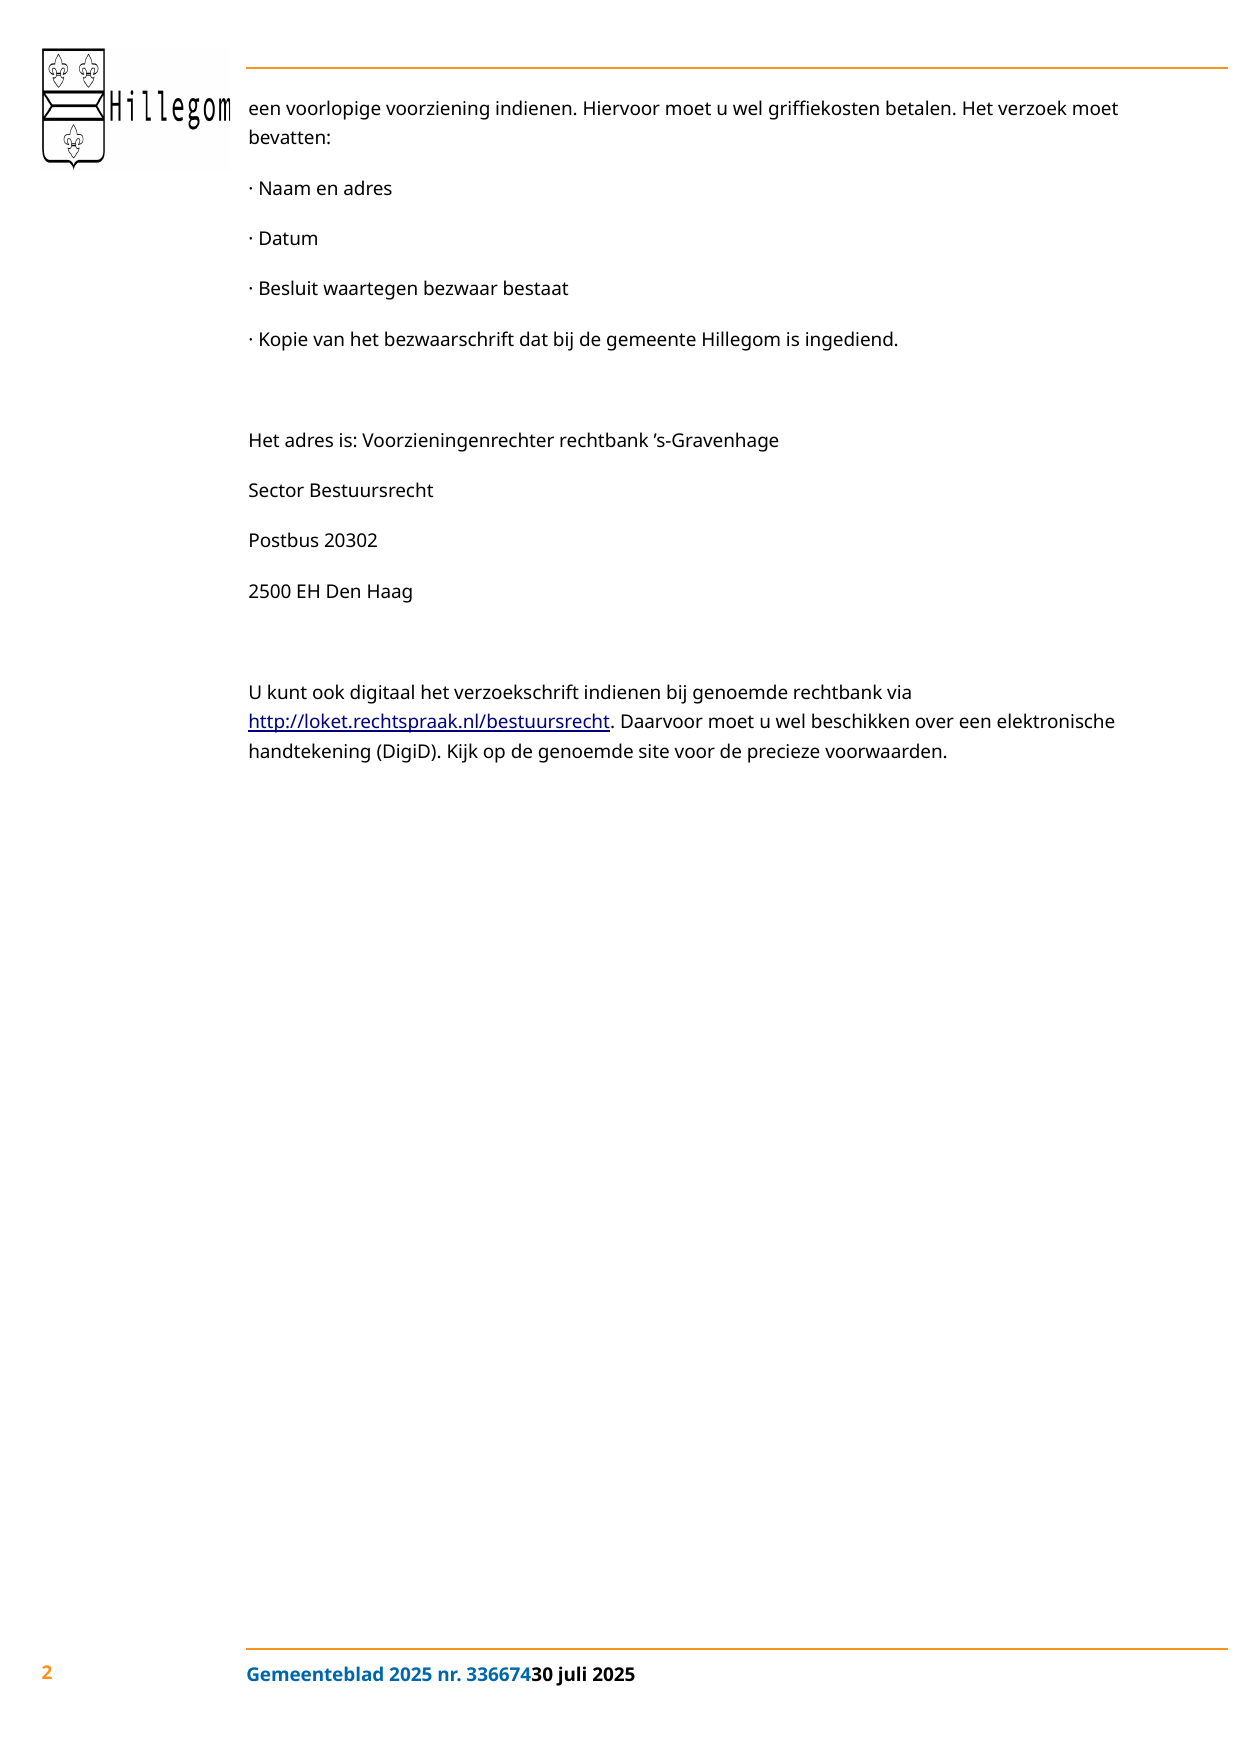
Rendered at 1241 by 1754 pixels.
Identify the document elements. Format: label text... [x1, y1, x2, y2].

text · Datum [248, 225, 1152, 251]
text · Besluit waartegen bezwaar bestaat [248, 276, 1152, 301]
text · Kopie van het bezwaarschrift dat bij de gemeente Hillegom is ingediend. [248, 326, 1152, 352]
text Sector Bestuursrecht [248, 477, 1152, 503]
text · Naam en adres [248, 175, 1152, 201]
text een voorlopige voorziening indienen. Hiervoor moet u wel griffiekosten betalen. Het verzoek moet bevatten: [248, 95, 1152, 150]
text Het adres is: Voorzieningenrechter rechtbank ’s-Gravenhage [248, 427, 1152, 453]
text Postbus 20302 [248, 528, 1152, 553]
text 2500 EH Den Haag [248, 578, 1152, 604]
text U kunt ook digitaal het verzoekschrift indienen bij genoemde rechtbank via http://loket.rechtspraak.nl/bestuursrecht. Daarvoor moet u wel beschikken over een elektronische handtekening (DigiD). Kijk op de genoemde site voor de precieze voorwaarden. [248, 679, 1152, 764]
picture [41, 47, 231, 172]
